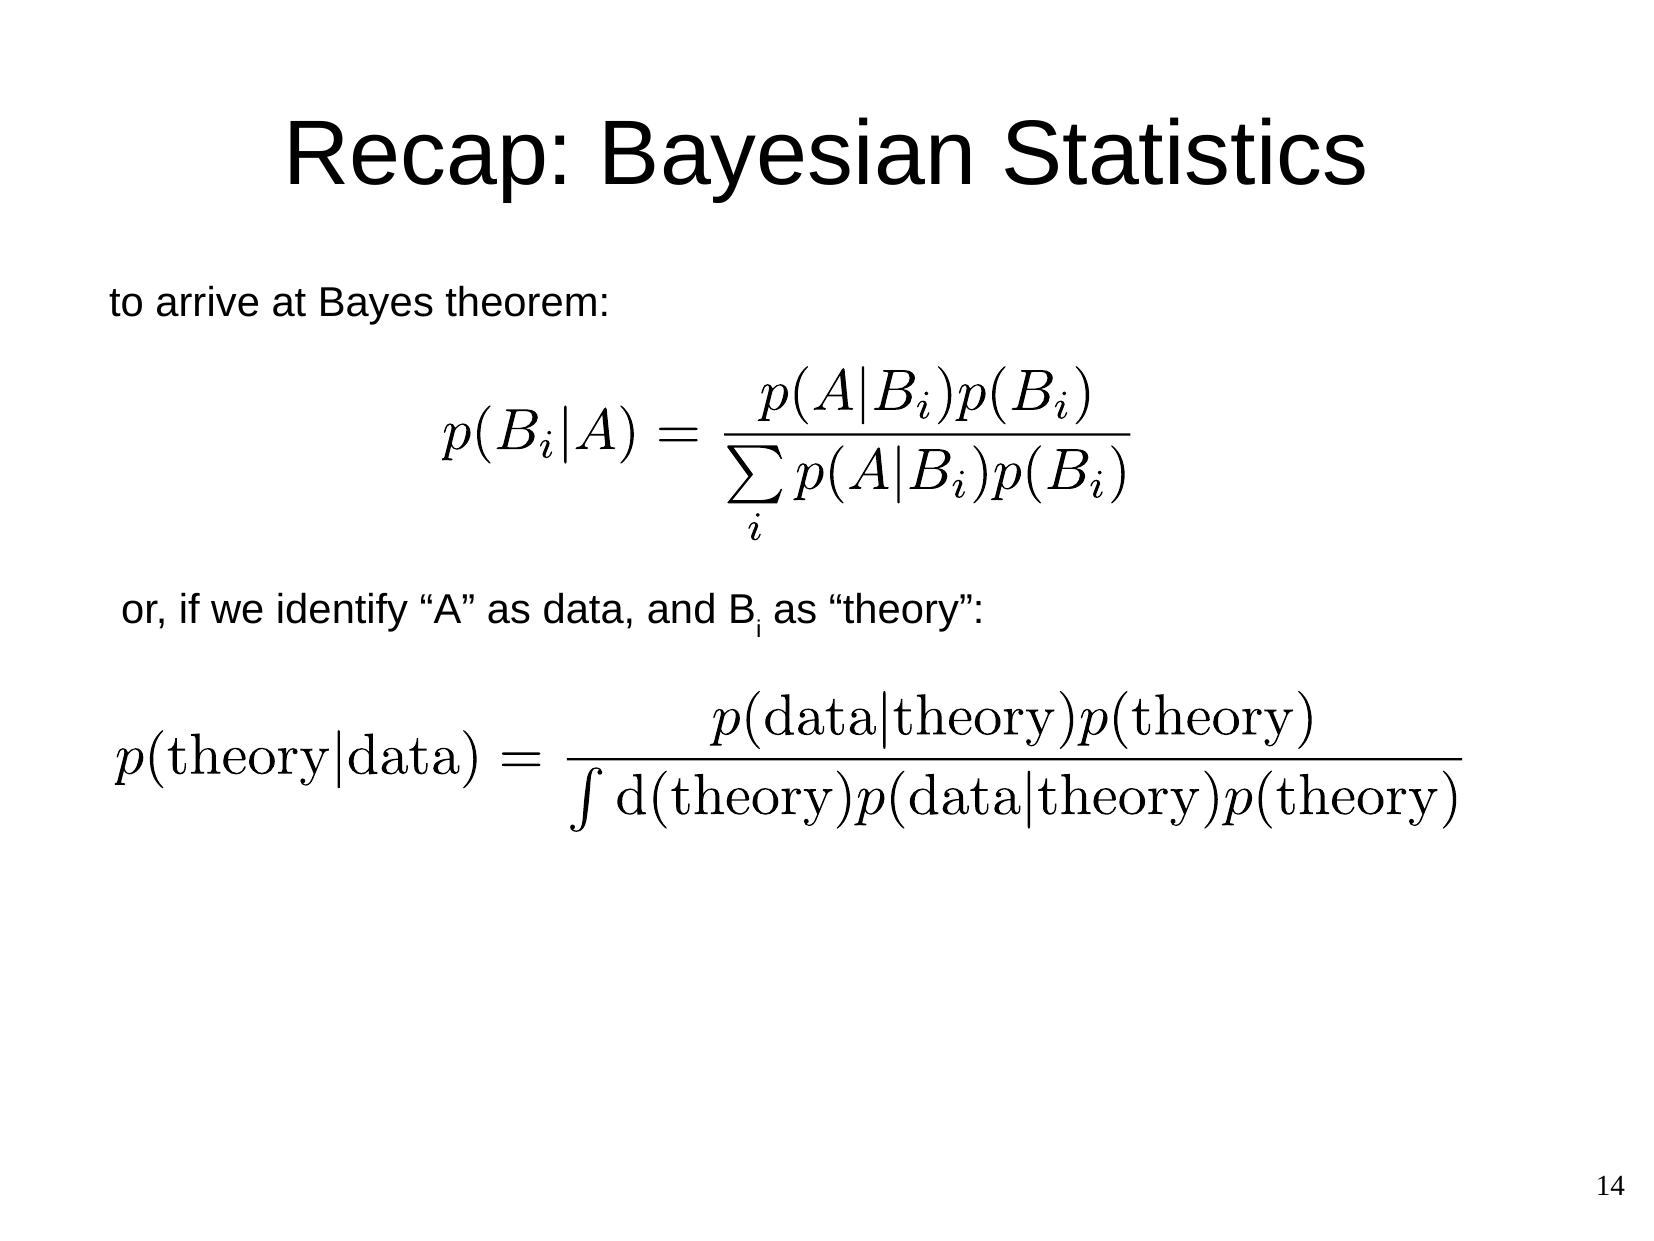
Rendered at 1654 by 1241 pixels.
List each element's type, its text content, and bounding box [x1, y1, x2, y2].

picture [114, 690, 1463, 832]
text_box or, if we identify “A” as data, and Bi as “theory”: [106, 578, 1512, 674]
text_box to arrive at Bayes theorem: [94, 271, 1312, 380]
title Recap: Bayesian Statistics [82, 49, 1571, 257]
picture [442, 366, 1131, 541]
